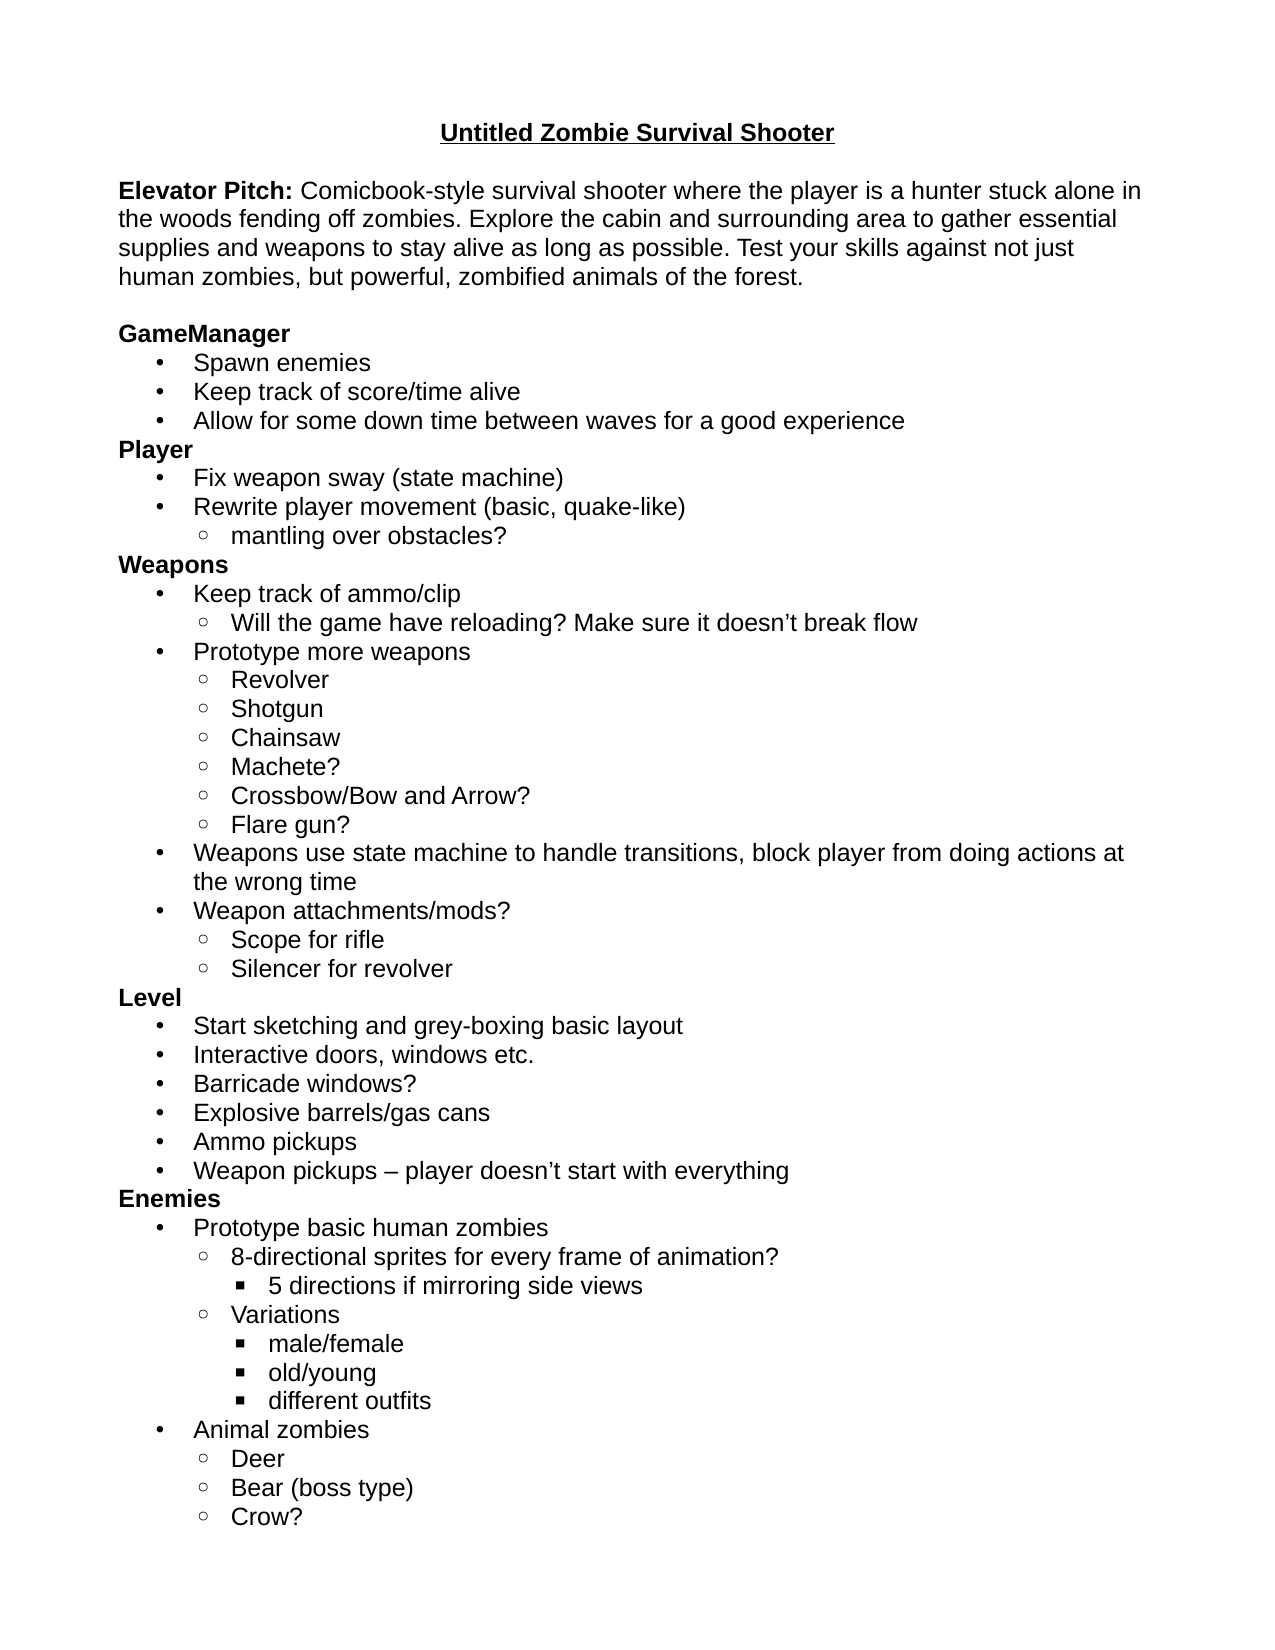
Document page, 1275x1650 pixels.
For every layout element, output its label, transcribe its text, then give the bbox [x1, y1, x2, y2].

list Start sketching and grey-boxing basic layout [156, 1011, 1157, 1040]
list 5 directions if mirroring side views [231, 1271, 1157, 1300]
list Flare gun? [193, 809, 1157, 838]
list Keep track of ammo/clip [156, 579, 1157, 608]
list mantling over obstacles? [193, 521, 1157, 550]
text Untitled Zombie Survival Shooter [118, 118, 1157, 147]
list Rewrite player movement (basic, quake-like) [156, 492, 1157, 521]
list Bear (boss type) [193, 1473, 1157, 1502]
list different outfits [231, 1386, 1157, 1415]
list Crow? [193, 1502, 1157, 1531]
list Weapons use state machine to handle transitions, block player from doing actions at the wrong time [156, 838, 1157, 896]
list Spawn enemies [156, 348, 1157, 377]
list Variations [193, 1300, 1157, 1329]
list Weapon pickups – player doesn’t start with everything [156, 1156, 1157, 1184]
list Explosive barrels/gas cans [156, 1098, 1157, 1127]
list Weapon attachments/mods? [156, 896, 1157, 925]
text Enemies [118, 1184, 1157, 1213]
list Animal zombies [156, 1415, 1157, 1444]
list Scope for rifle [193, 925, 1157, 954]
list male/female [231, 1329, 1157, 1357]
list Fix weapon sway (state machine) [156, 463, 1157, 492]
list Crossbow/Bow and Arrow? [193, 781, 1157, 809]
list Prototype more weapons [156, 636, 1157, 665]
list Deer [193, 1444, 1157, 1473]
list Will the game have reloading? Make sure it doesn’t break flow [193, 608, 1157, 636]
list old/young [231, 1357, 1157, 1386]
list Barricade windows? [156, 1069, 1157, 1098]
text Player [118, 435, 1157, 463]
list Keep track of score/time alive [156, 377, 1157, 406]
list Machete? [193, 752, 1157, 781]
list Allow for some down time between waves for a good experience [156, 406, 1157, 435]
list Prototype basic human zombies [156, 1213, 1157, 1242]
list Silencer for revolver [193, 954, 1157, 983]
text Level [118, 983, 1157, 1011]
list 8-directional sprites for every frame of animation? [193, 1242, 1157, 1271]
list Shotgun [193, 694, 1157, 723]
list Chainsaw [193, 723, 1157, 752]
list Revolver [193, 665, 1157, 694]
list Interactive doors, windows etc. [156, 1040, 1157, 1069]
list Ammo pickups [156, 1127, 1157, 1156]
text Elevator Pitch: Comicbook-style survival shooter where the player is a hunter stuck alone in the woods fending off zombies. Explore the cabin and surrounding area to gather essential supplies and weapons to stay alive as long as possible. Test your skills against not just human zombies, but powerful, zombified animals of the forest. [118, 176, 1157, 291]
text GameManager [118, 319, 1157, 348]
text Weapons [118, 550, 1157, 579]
